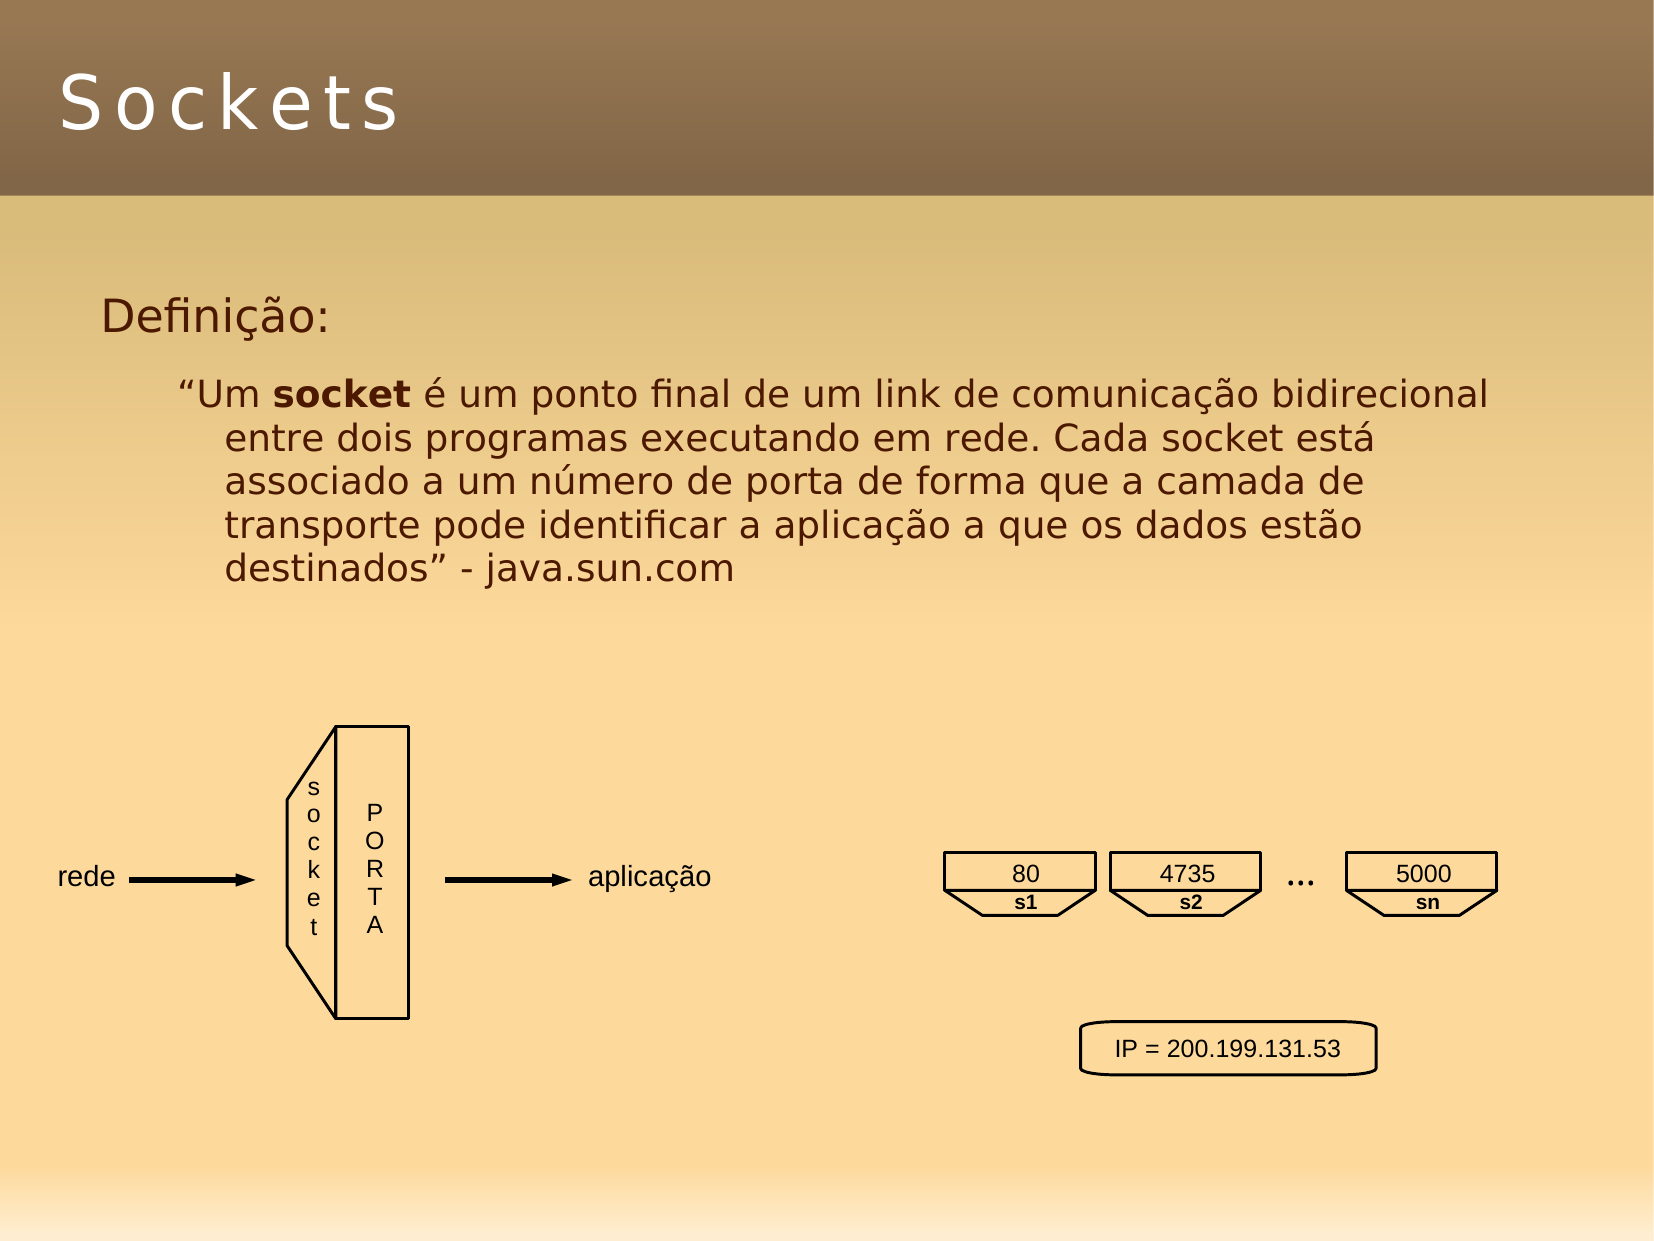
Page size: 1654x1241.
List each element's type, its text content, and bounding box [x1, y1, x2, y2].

text_box s1 [998, 882, 1058, 928]
text_box aplicação [571, 851, 762, 911]
text_box socket [289, 763, 339, 1009]
text_box IP = 200.199.131.53 [1098, 1025, 1359, 1075]
text_box s2 [1163, 900, 1223, 928]
text_box sn [1399, 900, 1459, 928]
text_box ... [1269, 836, 1359, 904]
text_box P O R T A [339, 789, 420, 964]
text_box rede [41, 851, 139, 954]
list Definição: “Um socket é um ponto final de um link de comunicação bidirecional entre dois programas executando em rede. Cada socket está associado a um número de porta de forma que a camada de transporte pode identificar a aplicação a que os dados estão destinados” - java.sun.com [82, 290, 1571, 562]
title Sockets [59, 36, 1595, 171]
text_box 5000 [1379, 850, 1469, 900]
text_box 80 [995, 850, 1057, 900]
text_box 4735 [1143, 850, 1233, 900]
picture [0, 0, 1654, 1241]
